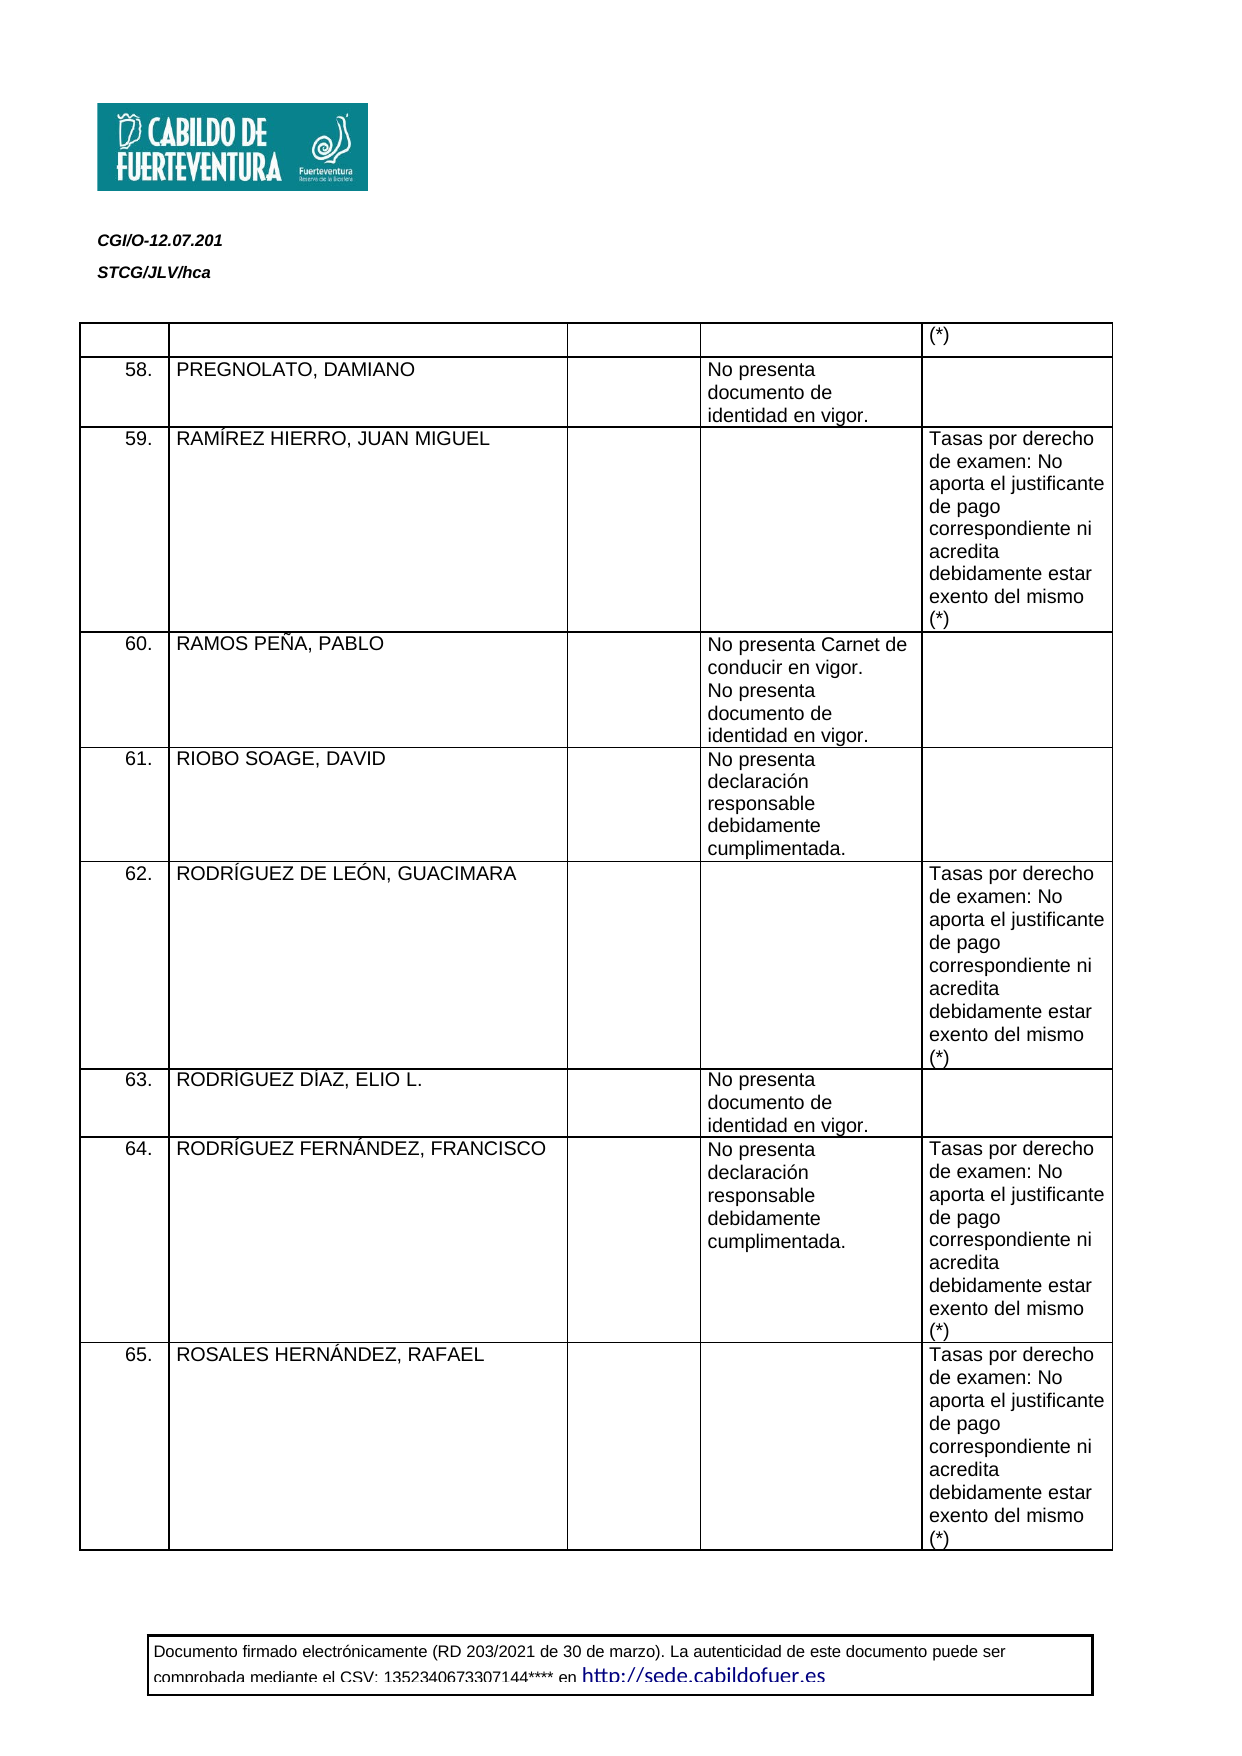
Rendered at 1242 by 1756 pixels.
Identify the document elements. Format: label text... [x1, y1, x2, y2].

table_cell No presenta documento de identidad en vigor. [701, 358, 921, 426]
table_cell [568, 428, 700, 631]
table_header [568, 324, 700, 356]
table_cell [568, 633, 700, 746]
table_cell 61. [81, 748, 168, 861]
table_cell 64. [81, 1138, 168, 1342]
table_cell RAMOS PEÑA, PABLO [170, 633, 567, 746]
table_cell No presenta declaración responsable debidamente cumplimentada. [701, 1138, 921, 1342]
table_cell No presenta declaración responsable debidamente cumplimentada. [701, 748, 921, 861]
table_cell RODRÍGUEZ FERNÁNDEZ, FRANCISCO [170, 1138, 567, 1342]
table_header [701, 324, 921, 356]
table_cell [923, 633, 1112, 746]
table_cell 65. [81, 1343, 168, 1549]
table_header (*) [923, 324, 1112, 356]
table_cell 59. [81, 428, 168, 631]
table_header [170, 324, 567, 356]
table_cell [568, 358, 700, 426]
table_cell 58. [81, 358, 168, 426]
table_cell [923, 748, 1112, 861]
table_cell PREGNOLATO, DAMIANO [170, 358, 567, 426]
table_cell [568, 1070, 700, 1136]
table_cell RODRÍGUEZ DÍAZ, ELIO L. [170, 1070, 567, 1136]
table_cell [923, 358, 1112, 426]
table_cell RAMÍREZ HIERRO, JUAN MIGUEL [170, 428, 567, 631]
table_cell No presenta documento de identidad en vigor. [701, 1070, 921, 1136]
table_cell [701, 428, 921, 631]
table_cell [568, 862, 700, 1068]
table_cell RODRÍGUEZ DE LEÓN, GUACIMARA [170, 862, 567, 1068]
table_cell Tasas por derecho de examen: No aporta el justificante de pago correspondiente ni acredita debidamente estar exento del mismo (*) [923, 1343, 1112, 1549]
table_cell [701, 862, 921, 1068]
table_cell [923, 1070, 1112, 1136]
table_cell No presenta Carnet de conducir en vigor. No presenta documento de identidad en vigor. [701, 633, 921, 746]
table_cell 60. [81, 633, 168, 746]
table_cell RIOBO SOAGE, DAVID [170, 748, 567, 861]
table_cell ROSALES HERNÁNDEZ, RAFAEL [170, 1343, 567, 1549]
table_header [81, 324, 168, 356]
table_cell [568, 1343, 700, 1549]
table_cell [701, 1343, 921, 1549]
table_cell Tasas por derecho de examen: No aporta el justificante de pago correspondiente ni acredita debidamente estar exento del mismo (*) [923, 1138, 1112, 1342]
table_cell [568, 1138, 700, 1342]
table_cell Tasas por derecho de examen: No aporta el justificante de pago correspondiente ni acredita debidamente estar exento del mismo (*) [923, 428, 1112, 631]
table_cell 62. [81, 862, 168, 1068]
table_cell [568, 748, 700, 861]
table_cell 63. [81, 1070, 168, 1136]
table_cell Tasas por derecho de examen: No aporta el justificante de pago correspondiente ni acredita debidamente estar exento del mismo (*) [923, 862, 1112, 1068]
